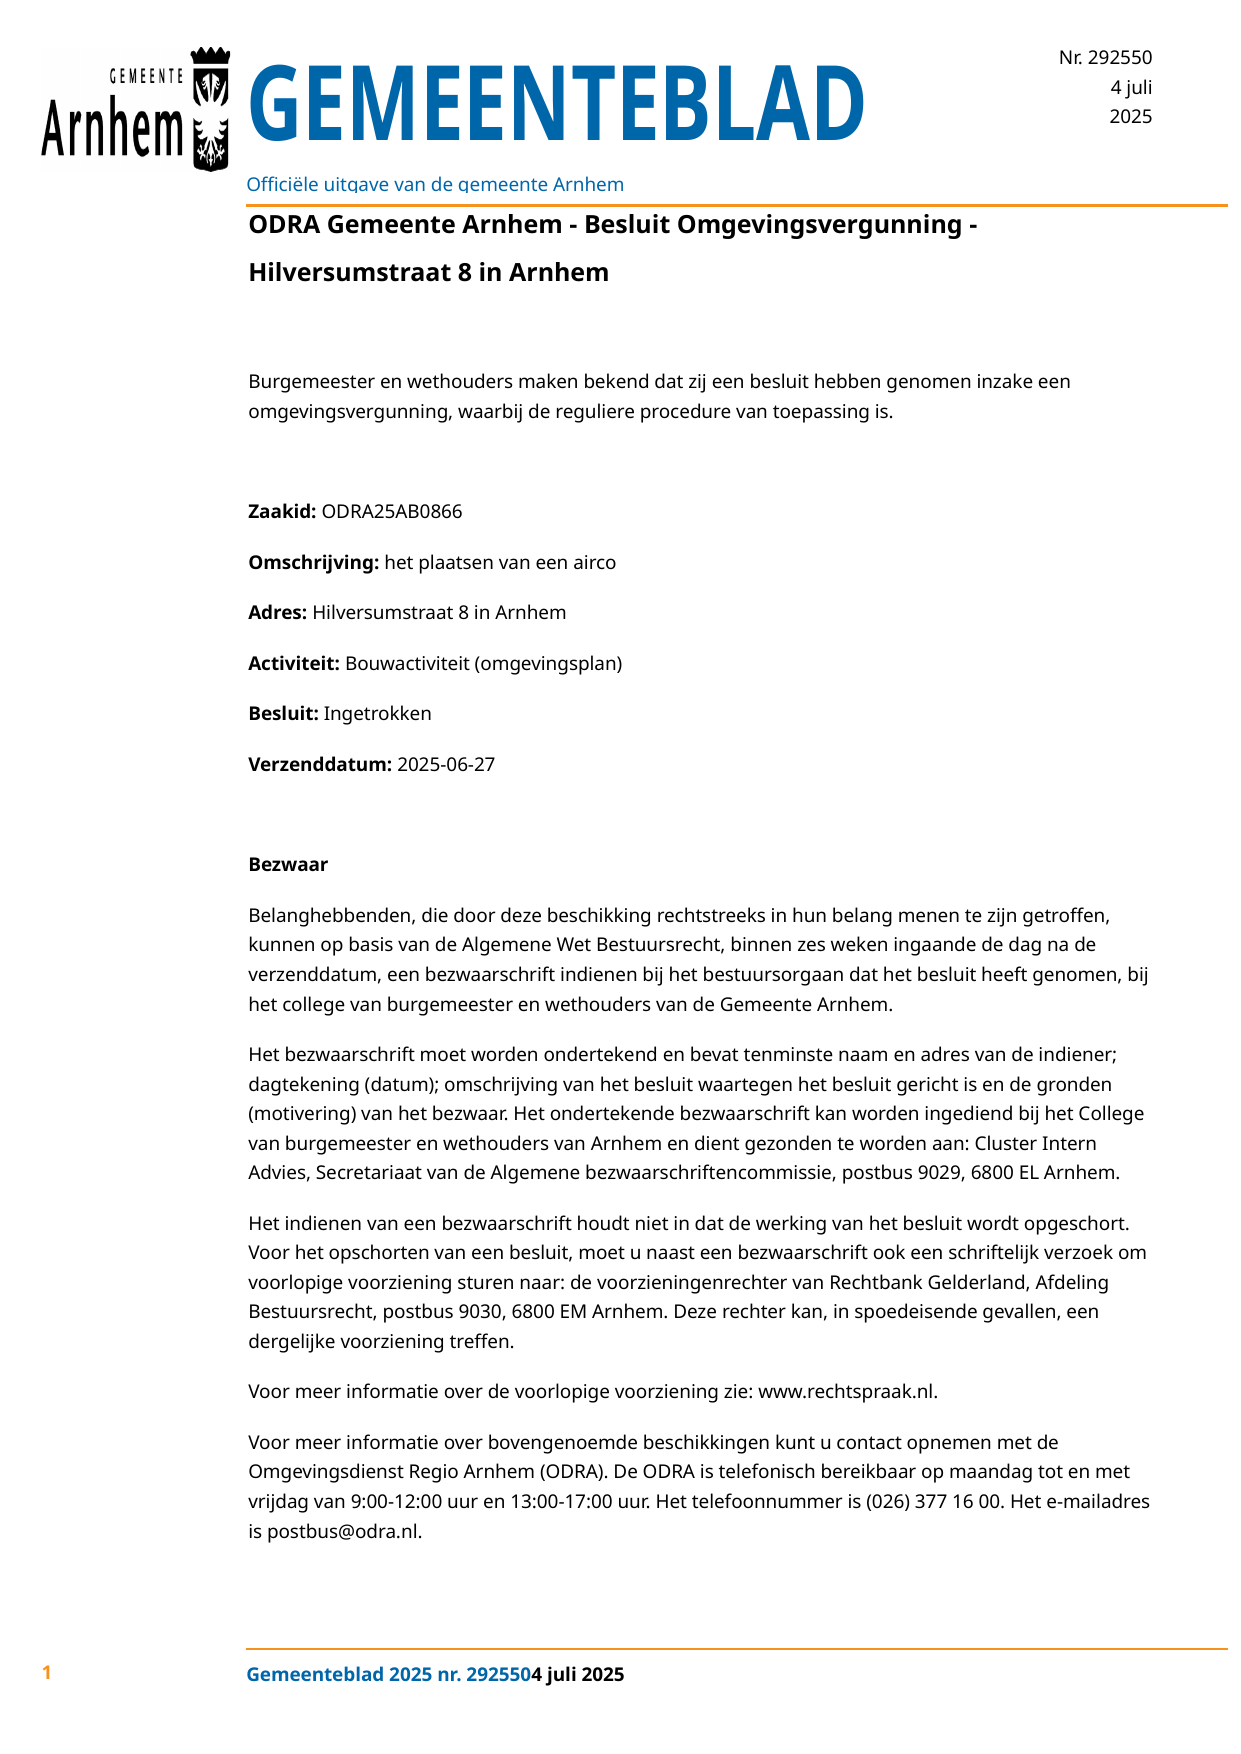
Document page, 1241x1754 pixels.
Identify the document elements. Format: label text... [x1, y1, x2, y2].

text Omschrijving: het plaatsen van een airco [248, 549, 1152, 575]
text Besluit: Ingetrokken [248, 700, 1152, 726]
text Zaakid: ODRA25AB0866 [248, 499, 1152, 524]
text Activiteit: Bouwactiviteit (omgevingsplan) [248, 650, 1152, 676]
text Verzenddatum: 2025-06-27 [248, 751, 1152, 777]
text Burgemeester en wethouders maken bekend dat zij een besluit hebben genomen inzake een omgevingsvergunning, waarbij de reguliere procedure van toepassing is. [248, 368, 1152, 424]
text Voor meer informatie over bovengenoemde beschikkingen kunt u contact opnemen met de Omgevingsdienst Regio Arnhem (ODRA). De ODRA is telefonisch bereikbaar op maandag tot en met vrijdag van 9:00-12:00 uur en 13:00-17:00 uur. Het telefoonnummer is (026) 377 16 00. Het e-mailadres is postbus@odra.nl. [248, 1429, 1152, 1544]
text Voor meer informatie over de voorlopige voorziening zie: www.rechtspraak.nl. [248, 1379, 1152, 1404]
text ODRA Gemeente Arnhem - Besluit Omgevingsvergunning - Hilversumstraat 8 in Arnhem [248, 207, 1152, 288]
text Belanghebbenden, die door deze beschikking rechtstreeks in hun belang menen te zijn getroffen, kunnen op basis van de Algemene Wet Bestuursrecht, binnen zes weken ingaande de dag na de verzenddatum, een bezwaarschrift indienen bij het bestuursorgaan dat het besluit heeft genomen, bij het college van burgemeester en wethouders van de Gemeente Arnhem. [248, 902, 1152, 1017]
text Het bezwaarschrift moet worden ondertekend en bevat tenminste naam en adres van de indiener; dagtekening (datum); omschrijving van het besluit waartegen het besluit gericht is en de gronden (motivering) van het bezwaar. Het ondertekende bezwaarschrift kan worden ingediend bij het College van burgemeester en wethouders van Arnhem en dient gezonden te worden aan: Cluster Intern Advies, Secretariaat van de Algemene bezwaarschriftencommissie, postbus 9029, 6800 EL Arnhem. [248, 1041, 1152, 1185]
text Het indienen van een bezwaarschrift houdt niet in dat de werking van het besluit wordt opgeschort. Voor het opschorten van een besluit, moet u naast een bezwaarschrift ook een schriftelijk verzoek om voorlopige voorziening sturen naar: de voorzieningenrechter van Rechtbank Gelderland, Afdeling Bestuursrecht, postbus 9030, 6800 EM Arnhem. Deze rechter kan, in spoedeisende gevallen, een dergelijke voorziening treffen. [248, 1210, 1152, 1354]
picture [41, 47, 231, 172]
text Adres: Hilversumstraat 8 in Arnhem [248, 599, 1152, 625]
text Bezwaar [248, 852, 1152, 877]
